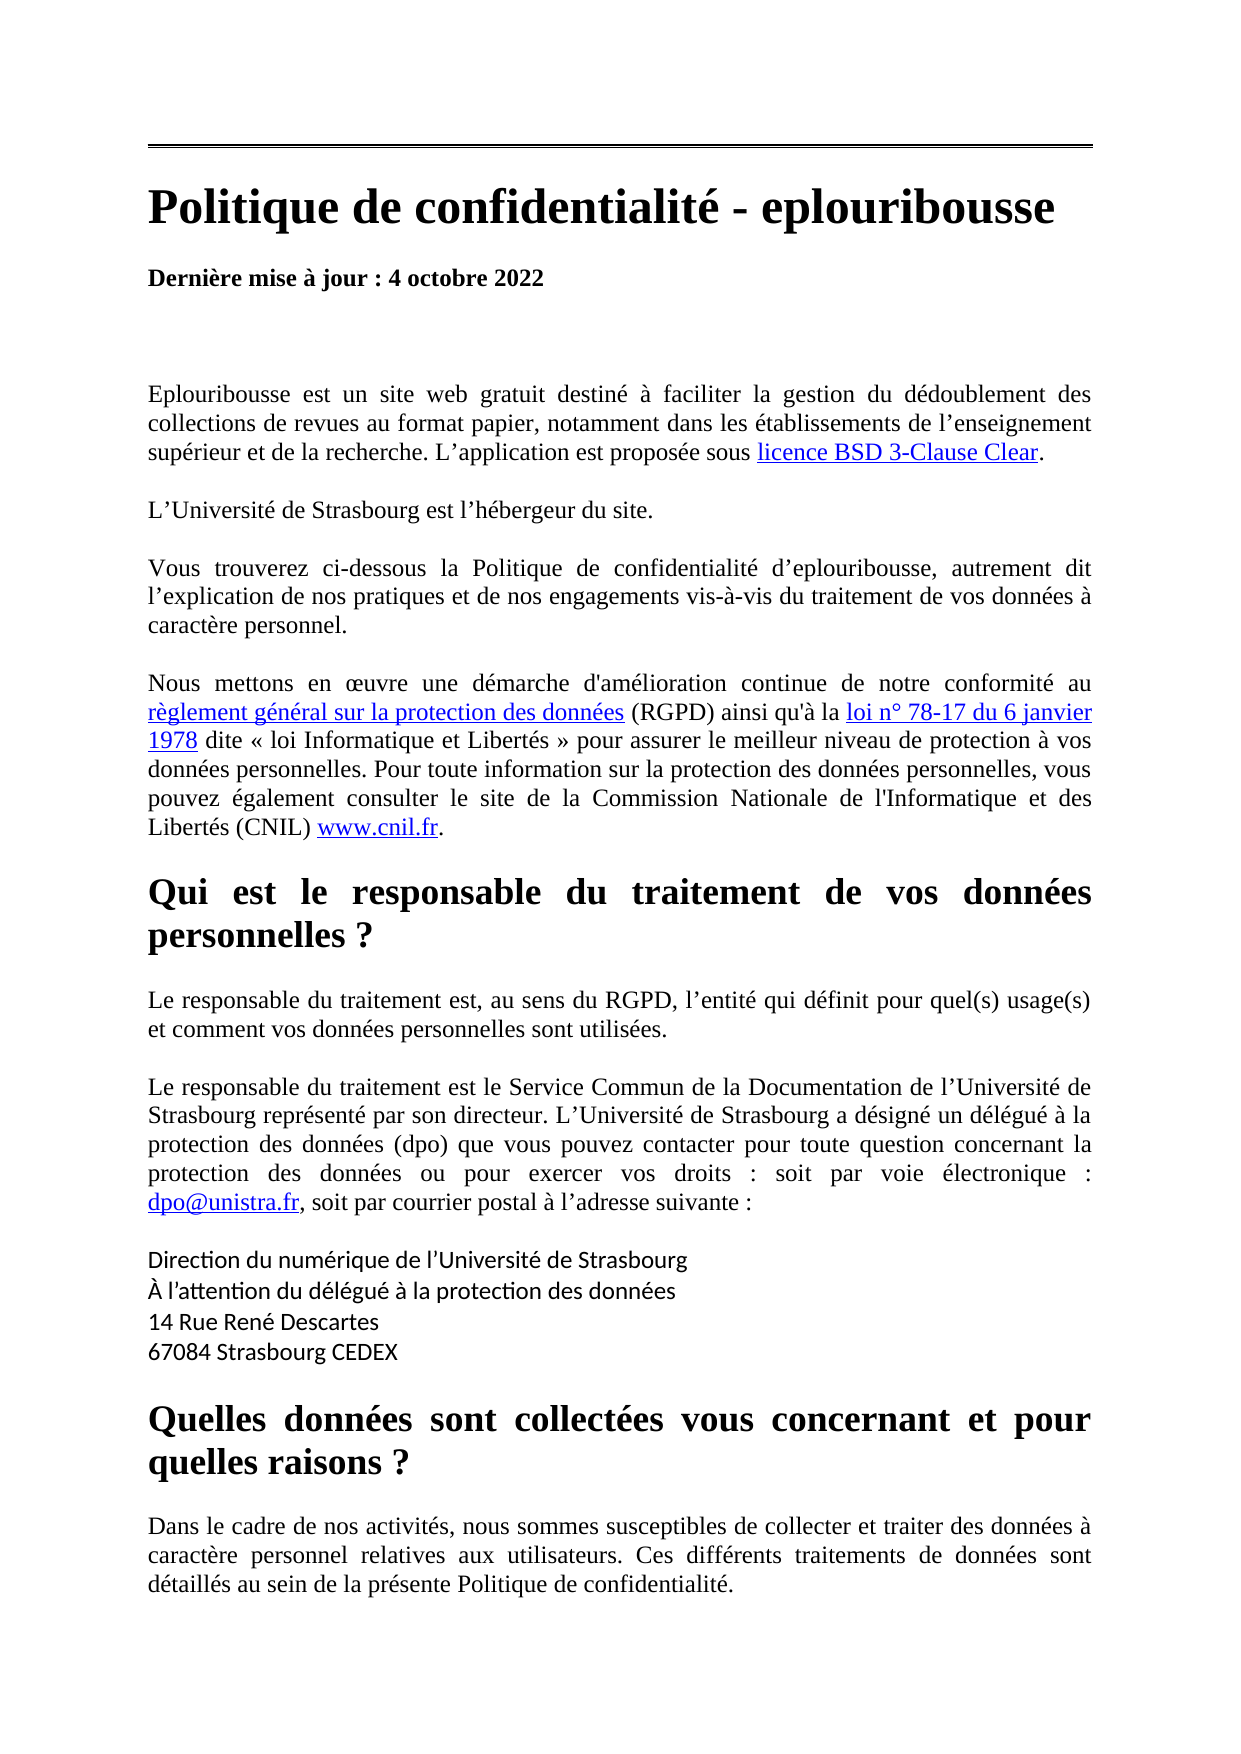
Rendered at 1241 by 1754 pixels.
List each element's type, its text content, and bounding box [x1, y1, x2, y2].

text Dernière mise à jour : 4 octobre 2022 [148, 263, 1093, 292]
text Eplouribousse est un site web gratuit destiné à faciliter la gestion du dédoublement des collections de revues au format papier, notamment dans les établissements de l’enseignement supérieur et de la recherche. L’application est proposée sous licence BSD 3-Clause Clear. [148, 379, 1093, 466]
text 14 Rue René Descartes [148, 1306, 1093, 1336]
text Le responsable du traitement est, au sens du RGPD, l’entité qui définit pour quel(s) usage(s) et comment vos données personnelles sont utilisées. [148, 985, 1093, 1043]
text L’Université de Strasbourg est l’hébergeur du site. [148, 495, 1093, 523]
text Direction du numérique de l’Université de Strasbourg [148, 1245, 1093, 1275]
text À l’attention du délégué à la protection des données [148, 1275, 1093, 1306]
text Le responsable du traitement est le Service Commun de la Documentation de l’Université de Strasbourg représenté par son directeur. L’Université de Strasbourg a désigné un délégué à la protection des données (dpo) que vous pouvez contacter pour toute question concernant la protection des données ou pour exercer vos droits : soit par voie électronique : dpo@unistra.fr, soit par courrier postal à l’adresse suivante : [148, 1072, 1093, 1216]
subtitle Politique de confidentialité - eplouribousse [148, 177, 1093, 234]
text Vous trouverez ci-dessous la Politique de confidentialité d’eplouribousse, autrement dit l’explication de nos pratiques et de nos engagements vis-à-vis du traitement de vos données à caractère personnel. [148, 553, 1093, 639]
text Dans le cadre de nos activités, nous sommes susceptibles de collecter et traiter des données à caractère personnel relatives aux utilisateurs. Ces différents traitements de données sont détaillés au sein de la présente Politique de confidentialité. [148, 1511, 1093, 1598]
subtitle Qui est le responsable du traitement de vos données personnelles ? [148, 870, 1093, 956]
subtitle Quelles données sont collectées vous concernant et pour quelles raisons ? [148, 1396, 1093, 1482]
text Nous mettons en œuvre une démarche d'amélioration continue de notre conformité au règlement général sur la protection des données (RGPD) ainsi qu'à la loi n° 78-17 du 6 janvier 1978 dite « loi Informatique et Libertés » pour assurer le meilleur niveau de protection à vos données personnelles. Pour toute information sur la protection des données personnelles, vous pouvez également consulter le site de la Commission Nationale de l'Informatique et des Libertés (CNIL) www.cnil.fr. [148, 668, 1093, 841]
text 67084 Strasbourg CEDEX [148, 1336, 1093, 1367]
